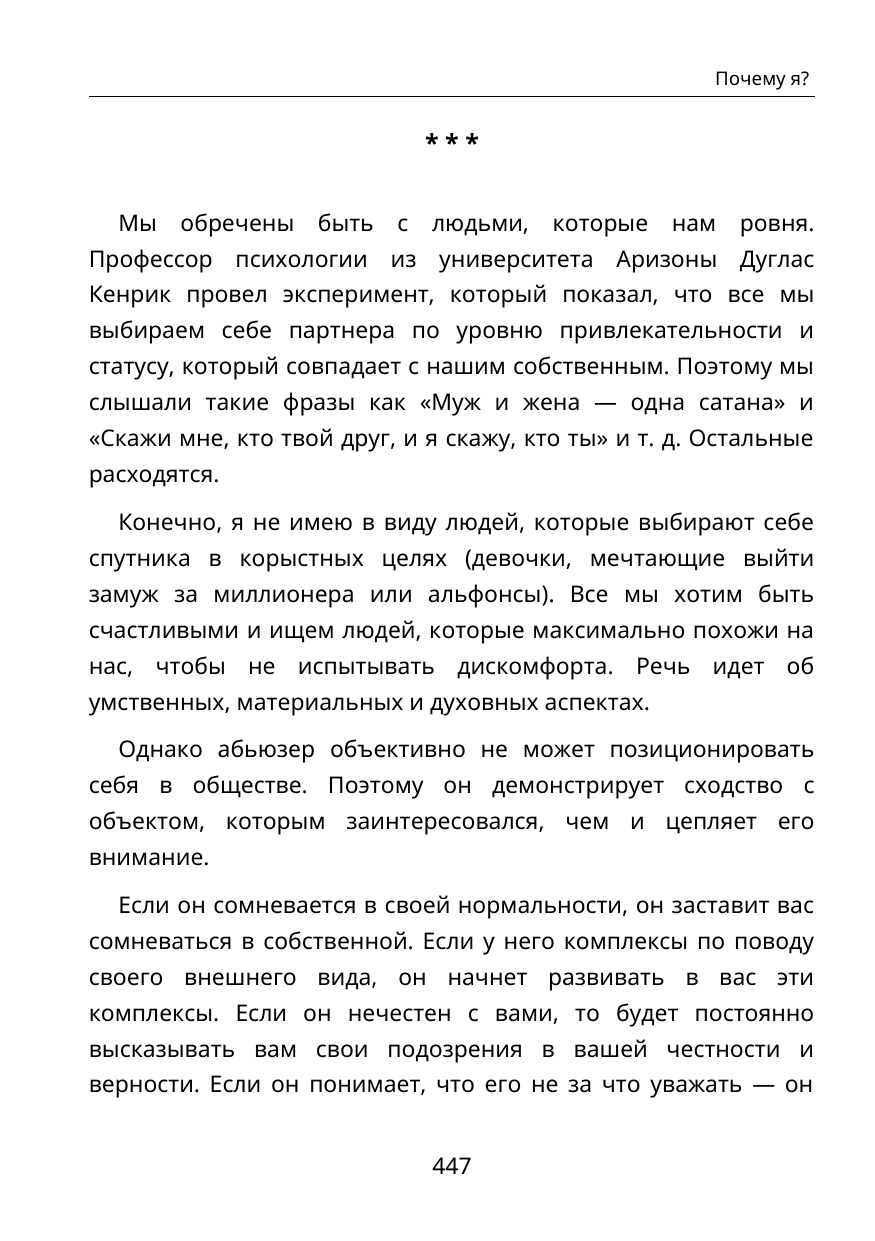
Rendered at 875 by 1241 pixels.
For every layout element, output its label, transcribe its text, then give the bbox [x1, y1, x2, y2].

subtitle * * * [88, 126, 815, 160]
text Конечно, я не имею в виду людей, которые выбирают себе спутника в корыстных целях (девочки, мечтающие выйти замуж за миллионера или альфонсы). Все мы хотим быть счастливыми и ищем людей, которые максимально похожи на нас, чтобы не испытывать дискомфорта. Речь идет об умственных, материальных и духовных аспектах. [88, 506, 815, 717]
text Мы обречены быть с людьми, которые нам ровня. Профессор психологии из университета Аризоны Дуглас Кенрик провел эксперимент, который показал, что все мы выбираем себе партнера по уровню привлекательности и статусу, который совпадает с нашим собственным. Поэтому мы слышали такие фразы как «Муж и жена — одна сатана» и «Скажи мне, кто твой друг, и я скажу, кто ты» и т. д. Остальные расходятся. [88, 207, 815, 489]
text Однако абьюзер объективно не может позиционировать себя в обществе. Поэтому он демонстрирует сходство с объектом, которым заинтересовался, чем и цепляет его внимание. [88, 733, 815, 872]
text Если он сомневается в своей нормальности, он заставит вас сомневаться в собственной. Если у него комплексы по поводу своего внешнего вида, он начнет развивать в вас эти комплексы. Если он нечестен с вами, то будет постоянно высказывать вам свои подозрения в вашей честности и верности. Если он понимает, что его не за что уважать — он [88, 889, 815, 1100]
